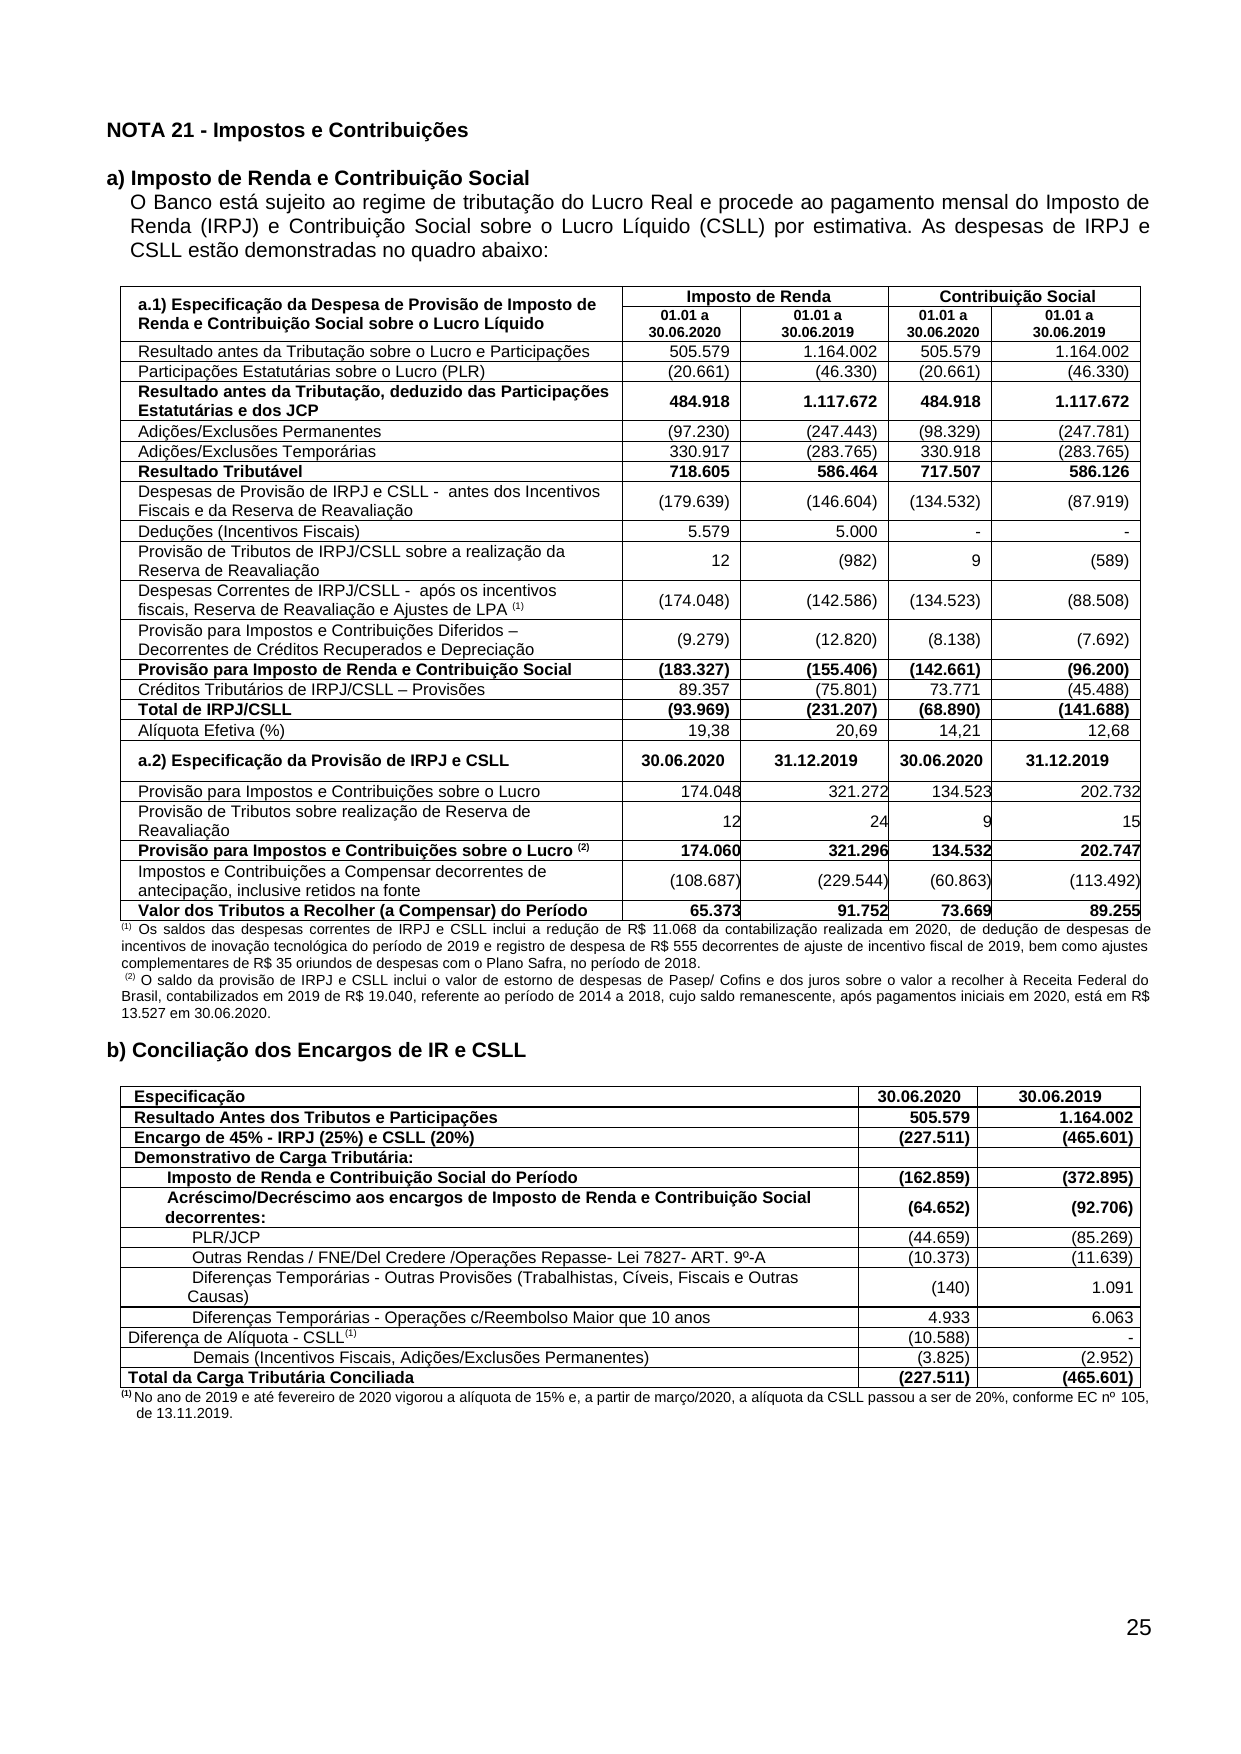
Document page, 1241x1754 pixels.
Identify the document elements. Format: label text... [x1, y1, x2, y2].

table_header a.1) Especificação da Despesa de Provisão de Imposto de Renda e Contribuição Social sobre o Lucro Líquido [121, 287, 622, 341]
table_cell (229.544) [741, 861, 888, 900]
table_cell 1.117.672 [992, 382, 1140, 420]
table_cell (46.330) [741, 362, 888, 381]
table_cell a.2) Especificação da Provisão de IRPJ e CSLL [121, 741, 622, 781]
table_cell 505.579 [889, 342, 991, 361]
table_cell PLR/JCP [121, 1228, 858, 1247]
table_cell (75.801) [741, 680, 888, 699]
table_cell 1.164.002 [992, 342, 1140, 361]
table_cell 20,69 [741, 720, 888, 739]
table_cell 01.01 a 30.06.2019 [992, 307, 1140, 341]
table_cell (589) [992, 542, 1140, 580]
table_cell 89.255 [992, 901, 1140, 920]
table_cell Adições/Exclusões Temporárias [121, 442, 622, 461]
table_cell 19,38 [623, 720, 740, 739]
table_cell (227.511) [859, 1368, 977, 1387]
table_cell Créditos Tributários de IRPJ/CSLL – Provisões [121, 680, 622, 699]
table_cell 9 [889, 542, 991, 580]
table_cell 91.752 [741, 901, 888, 920]
table_cell (134.523) [889, 581, 991, 619]
table_cell 5.000 [741, 521, 888, 541]
table_cell (45.488) [992, 680, 1140, 699]
table_cell 6.063 [978, 1308, 1140, 1327]
table_cell (142.586) [741, 581, 888, 619]
table_cell (247.443) [741, 421, 888, 441]
table_cell (162.859) [859, 1168, 977, 1187]
table_cell - [889, 521, 991, 541]
table_cell (183.327) [623, 660, 740, 679]
table_cell (141.688) [992, 700, 1140, 719]
table_cell 1.164.002 [741, 342, 888, 361]
table_cell 31.12.2019 [992, 741, 1140, 781]
table_cell 15 [992, 802, 1140, 840]
table_cell Demonstrativo de Carga Tributária: [121, 1148, 858, 1167]
table_cell Despesas Correntes de IRPJ/CSLL - após os incentivos fiscais, Reserva de Reavaliação e Ajustes de LPA (1) [121, 581, 622, 619]
table_cell Provisão para Imposto de Renda e Contribuição Social [121, 660, 622, 679]
table_cell (179.639) [623, 482, 740, 520]
table_cell (96.200) [992, 660, 1140, 679]
table_cell Diferenças Temporárias - Outras Provisões (Trabalhistas, Cíveis, Fiscais e Outras Causas) [121, 1268, 858, 1306]
table_cell (98.329) [889, 421, 991, 441]
table_cell (46.330) [992, 362, 1140, 381]
table_cell 12 [623, 802, 740, 840]
table_cell 174.060 [623, 841, 740, 860]
table_cell 89.357 [623, 680, 740, 699]
table_cell (68.890) [889, 700, 991, 719]
table_cell - [978, 1328, 1140, 1347]
table_cell Adições/Exclusões Permanentes [121, 421, 622, 441]
table_cell (142.661) [889, 660, 991, 679]
table_cell Encargo de 45% - IRPJ (25%) e CSLL (20%) [121, 1128, 858, 1147]
table_cell 5.579 [623, 521, 740, 541]
table_cell (10.373) [859, 1248, 977, 1267]
table_cell (20.661) [889, 362, 991, 381]
table_cell 586.126 [992, 462, 1140, 481]
table_header 30.06.2019 [978, 1087, 1140, 1106]
table_cell 202.732 [992, 782, 1140, 801]
table_cell (8.138) [889, 620, 991, 659]
table_cell 174.048 [623, 782, 740, 801]
table_cell 14,21 [889, 720, 991, 739]
table_cell 586.464 [741, 462, 888, 481]
table_cell (372.895) [978, 1168, 1140, 1187]
table_cell Participações Estatutárias sobre o Lucro (PLR) [121, 362, 622, 381]
table_cell 01.01 a 30.06.2019 [741, 307, 888, 341]
table_cell (12.820) [741, 620, 888, 659]
table_cell 202.747 [992, 841, 1140, 860]
table_cell Provisão para Impostos e Contribuições sobre o Lucro (2) [121, 841, 622, 860]
table_cell [859, 1148, 977, 1167]
table_cell Valor dos Tributos a Recolher (a Compensar) do Período [121, 901, 622, 920]
table_cell Provisão de Tributos de IRPJ/CSLL sobre a realização da Reserva de Reavaliação [121, 542, 622, 580]
table_cell 24 [741, 802, 888, 840]
table_cell Outras Rendas / FNE/Del Credere /Operações Repasse- Lei 7827- ART. 9º-A [121, 1248, 858, 1267]
table_cell (92.706) [978, 1188, 1140, 1227]
table_cell 30.06.2020 [623, 741, 740, 781]
table_cell Resultado antes da Tributação sobre o Lucro e Participações [121, 342, 622, 361]
table_cell 484.918 [889, 382, 991, 420]
table_cell 321.296 [741, 841, 888, 860]
table_cell - [992, 521, 1140, 541]
table_cell Impostos e Contribuições a Compensar decorrentes de antecipação, inclusive retidos na fonte [121, 861, 622, 900]
table_cell Provisão de Tributos sobre realização de Reserva de Reavaliação [121, 802, 622, 840]
table_cell (113.492) [992, 861, 1140, 900]
table_cell (97.230) [623, 421, 740, 441]
table_cell (146.604) [741, 482, 888, 520]
table_cell Resultado Tributável [121, 462, 622, 481]
table_cell (93.969) [623, 700, 740, 719]
table_cell Alíquota Efetiva (%) [121, 720, 622, 739]
table_header Contribuição Social [889, 287, 1140, 306]
table_cell 1.117.672 [741, 382, 888, 420]
table_cell 484.918 [623, 382, 740, 420]
table_cell 73.771 [889, 680, 991, 699]
table_cell (227.511) [859, 1128, 977, 1147]
table_cell Provisão para Impostos e Contribuições sobre o Lucro [121, 782, 622, 801]
text O Banco está sujeito ao regime de tributação do Lucro Real e procede ao pagamento mensal do Imposto de Renda (IRPJ) e Contribuição Social sobre o Lucro Líquido (CSLL) por estimativa. As despesas de IRPJ e CSLL estão demonstradas no quadro abaixo: [130, 190, 1152, 262]
table_cell (247.781) [992, 421, 1140, 441]
table_cell Imposto de Renda e Contribuição Social do Período [121, 1168, 858, 1187]
subtitle (1) No ano de 2019 e até fevereiro de 2020 vigorou a alíquota de 15% e, a partir de março/2020, a alíquota da CSLL passou a ser de 20%, conforme EC nº 105, de 13.11.2019. [121, 1388, 1152, 1422]
table_cell 12 [623, 542, 740, 580]
subtitle a) Imposto de Renda e Contribuição Social [106, 166, 1152, 190]
table_cell (465.601) [978, 1368, 1140, 1387]
table_cell (85.269) [978, 1228, 1140, 1247]
subtitle NOTA 21 - Impostos e Contribuições [106, 118, 1152, 142]
subtitle b) Conciliação dos Encargos de IR e CSLL [106, 1038, 1152, 1062]
table_cell (108.687) [623, 861, 740, 900]
table_cell (3.825) [859, 1348, 977, 1367]
table_cell (231.207) [741, 700, 888, 719]
table_cell (88.508) [992, 581, 1140, 619]
table_cell 134.532 [889, 841, 991, 860]
table_cell [978, 1148, 1140, 1167]
table_cell (20.661) [623, 362, 740, 381]
table_cell Total da Carga Tributária Conciliada [121, 1368, 858, 1387]
table_cell (87.919) [992, 482, 1140, 520]
table_cell 9 [889, 802, 991, 840]
table_cell (465.601) [978, 1128, 1140, 1147]
table_cell Total de IRPJ/CSLL [121, 700, 622, 719]
table_cell (60.863) [889, 861, 991, 900]
table_cell Resultado Antes dos Tributos e Participações [121, 1108, 858, 1127]
table_cell Acréscimo/Decréscimo aos encargos de Imposto de Renda e Contribuição Social decorrentes: [121, 1188, 858, 1227]
table_cell (283.765) [741, 442, 888, 461]
table_cell (7.692) [992, 620, 1140, 659]
table_cell (155.406) [741, 660, 888, 679]
table_cell 718.605 [623, 462, 740, 481]
table_cell 1.164.002 [978, 1108, 1140, 1127]
table_cell (10.588) [859, 1328, 977, 1347]
table_cell Provisão para Impostos e Contribuições Diferidos – Decorrentes de Créditos Recuperados e Depreciação [121, 620, 622, 659]
table_cell Resultado antes da Tributação, deduzido das Participações Estatutárias e dos JCP [121, 382, 622, 420]
table_cell (9.279) [623, 620, 740, 659]
table_cell 01.01 a 30.06.2020 [889, 307, 991, 341]
text (1) Os saldos das despesas correntes de IRPJ e CSLL inclui a redução de R$ 11.068 da contabilização realizada em 2020, de dedução de despesas de incentivos de inovação tecnológica do período de 2019 e registro de despesa de R$ 555 decorrentes de ajuste de incentivo fiscal de 2019, bem como ajustes complementares de R$ 35 oriundos de despesas com o Plano Safra, no período de 2018. [121, 921, 1152, 971]
table_cell (64.652) [859, 1188, 977, 1227]
table_cell 1.091 [978, 1268, 1140, 1306]
table_cell (2.952) [978, 1348, 1140, 1367]
table_header Especificação [121, 1087, 858, 1106]
table_cell 01.01 a 30.06.2020 [623, 307, 740, 341]
table_cell 12,68 [992, 720, 1140, 739]
table_cell 73.669 [889, 901, 991, 920]
table_header Imposto de Renda [623, 287, 888, 306]
table_cell (174.048) [623, 581, 740, 619]
table_cell 330.918 [889, 442, 991, 461]
table_cell 505.579 [623, 342, 740, 361]
table_cell Despesas de Provisão de IRPJ e CSLL - antes dos Incentivos Fiscais e da Reserva de Reavaliação [121, 482, 622, 520]
table_header 30.06.2020 [859, 1087, 977, 1106]
table_cell (140) [859, 1268, 977, 1306]
table_cell (283.765) [992, 442, 1140, 461]
table_cell 717.507 [889, 462, 991, 481]
table_cell 330.917 [623, 442, 740, 461]
table_cell Diferença de Alíquota - CSLL(1) [121, 1328, 858, 1347]
table_cell 505.579 [859, 1108, 977, 1127]
table_cell 321.272 [741, 782, 888, 801]
table_cell 134.523 [889, 782, 991, 801]
table_cell (11.639) [978, 1248, 1140, 1267]
table_cell 65.373 [623, 901, 740, 920]
table_cell 31.12.2019 [741, 741, 888, 781]
text (2) O saldo da provisão de IRPJ e CSLL inclui o valor de estorno de despesas de Pasep/ Cofins e dos juros sobre o valor a recolher à Receita Federal do Brasil, contabilizados em 2019 de R$ 19.040, referente ao período de 2014 a 2018, cujo saldo remanescente, após pagamentos iniciais em 2020, está em R$ 13.527 em 30.06.2020. [121, 971, 1152, 1022]
table_cell (44.659) [859, 1228, 977, 1247]
table_cell 4.933 [859, 1308, 977, 1327]
table_cell 30.06.2020 [889, 741, 991, 781]
table_cell Diferenças Temporárias - Operações c/Reembolso Maior que 10 anos [121, 1308, 858, 1327]
table_cell (134.532) [889, 482, 991, 520]
table_cell Deduções (Incentivos Fiscais) [121, 521, 622, 541]
table_cell Demais (Incentivos Fiscais, Adições/Exclusões Permanentes) [121, 1348, 858, 1367]
table_cell (982) [741, 542, 888, 580]
